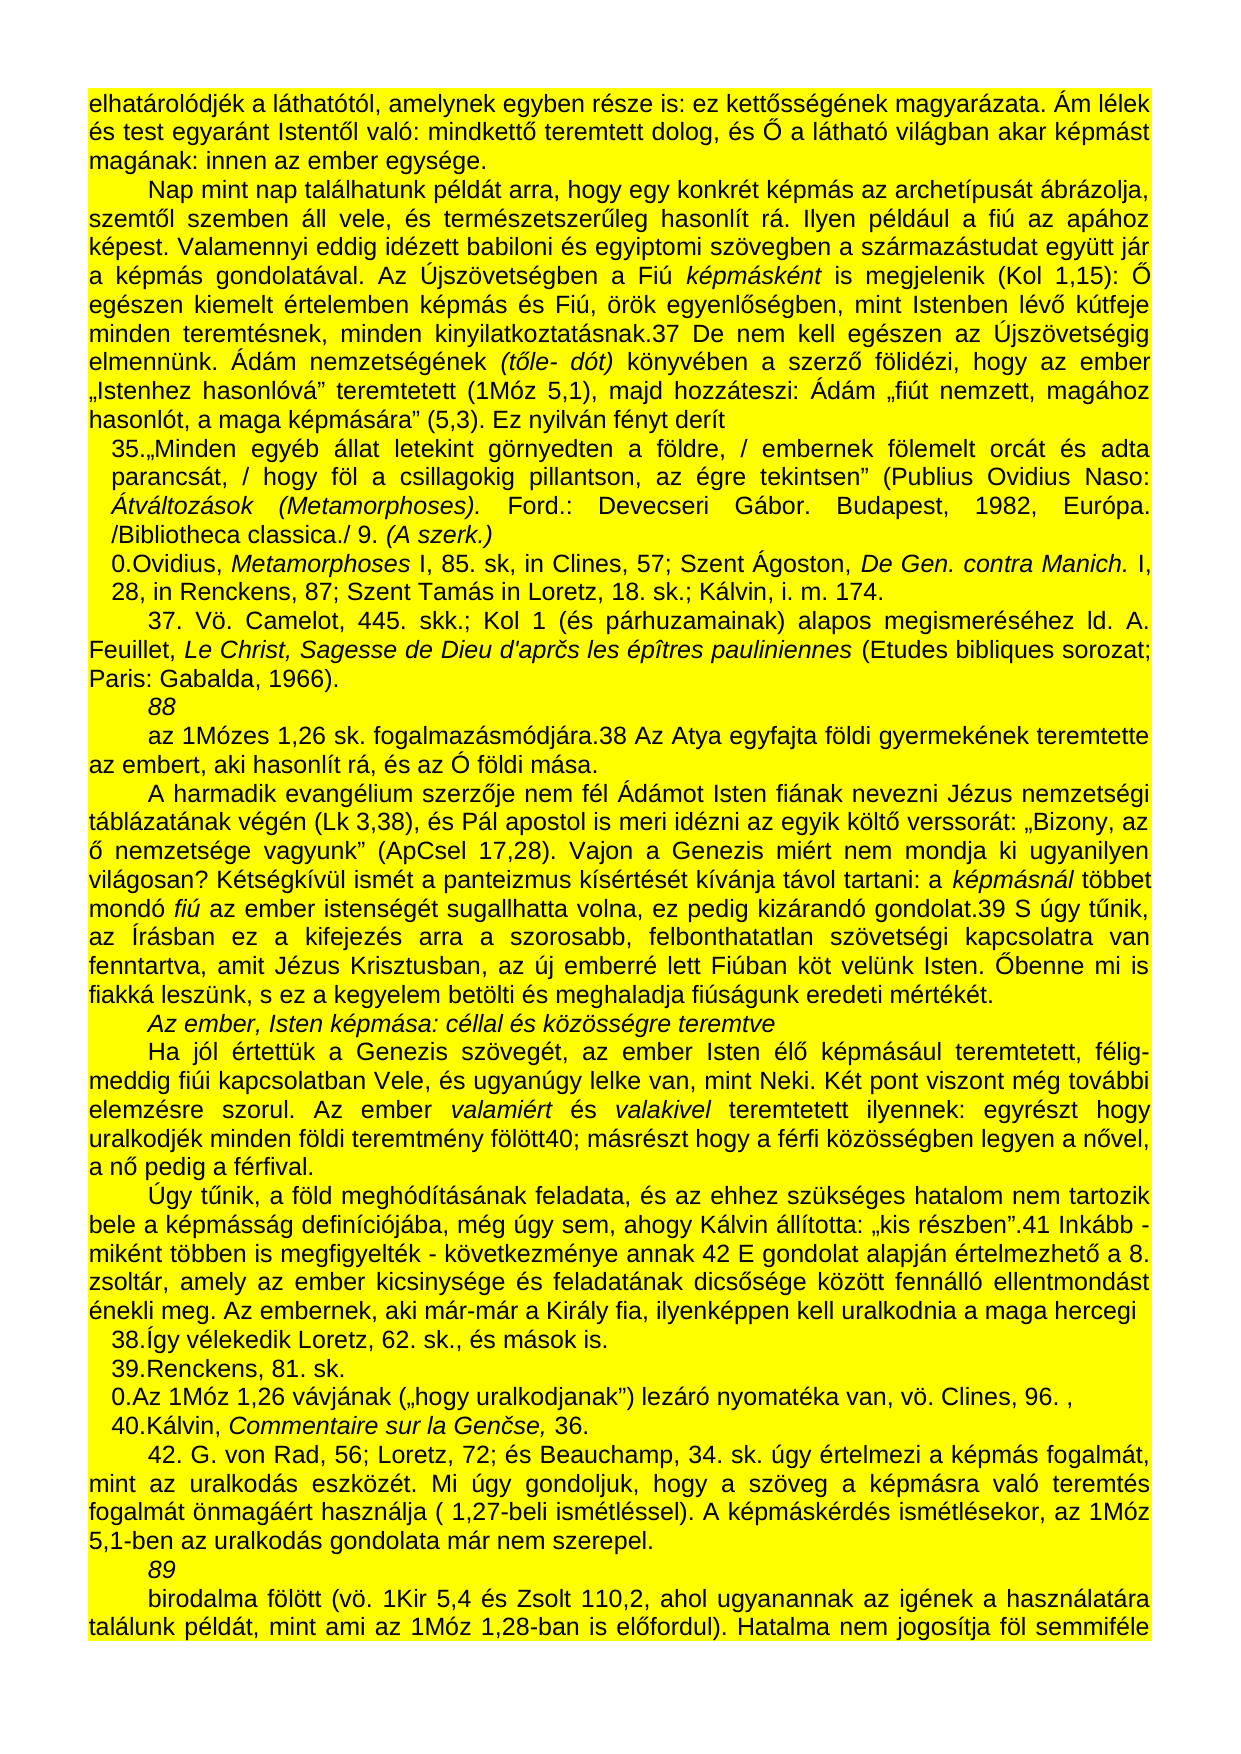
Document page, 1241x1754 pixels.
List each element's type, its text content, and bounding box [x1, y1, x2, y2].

text A harmadik evangélium szerzője nem fél Ádámot Isten fiának nevezni Jézus nemzetségi táblázatának végén (Lk 3,38), és Pál apostol is meri idézni az egyik költő verssorát: „Bizony, az ő nemzetsége vagyunk” (ApCsel 17,28). Vajon a Genezis miért nem mondja ki ugyanilyen világosan? Kétségkívül ismét a panteizmus kísértését kívánja távol tartani: a képmásnál többet mondó fiú az ember istenségét sugallhatta volna, ez pedig kizárandó gondolat.39 S úgy tűnik, az Írásban ez a kifejezés arra a szorosabb, felbonthatatlan szövetségi kapcsolatra van fenntartva, amit Jézus Krisztusban, az új emberré lett Fiúban köt velünk Isten. Őbenne mi is fiakká leszünk, s ez a kegyelem betölti és meghaladja fiúságunk eredeti mértékét. [88, 778, 1152, 1008]
text Úgy tűnik, a föld meghódításának feladata, és az ehhez szükséges hatalom nem tartozik bele a képmásság definíciójába, még úgy sem, ahogy Kálvin állította: „kis részben”.41 Inkább - miként többen is megfigyelték - következménye annak 42 E gondolat alapján értelmezhető a 8. zsoltár, amely az ember kicsinysége és feladatának dicsősége között fennálló ellentmondást énekli meg. Az embernek, aki már-már a Király fia, ilyenképpen kell uralkodnia a maga hercegi [88, 1181, 1152, 1325]
text birodalma fölött (vö. 1Kir 5,4 és Zsolt 110,2, ahol ugyanannak az igének a használatára találunk példát, mint ami az 1Móz 1,28-ban is előfordul). Hatalma nem jogosítja föl semmiféle [88, 1583, 1152, 1641]
text az 1Mózes 1,26 sk. fogalmazásmódjára.38 Az Atya egyfajta földi gyermekének teremtette az embert, aki hasonlít rá, és az Ó földi mása. [88, 721, 1152, 778]
text 42. G. von Rad, 56; Loretz, 72; és Beauchamp, 34. sk. úgy értelmezi a képmás fogalmát, mint az uralkodás eszközét. Mi úgy gondoljuk, hogy a szöveg a képmásra való teremtés fogalmát önmagáért használja ( 1,27-beli ismétléssel). A képmáskérdés ismétlésekor, az 1Móz 5,1-ben az uralkodás gondolata már nem szerepel. [88, 1440, 1152, 1555]
list Az 1Móz 1,26 vávjának („hogy uralkodjanak”) lezáró nyomatéka van, vö. Clines, 96. , [88, 1382, 1152, 1411]
text 88 [88, 692, 1152, 721]
list Kálvin, Commentaire sur la Genčse, 36. [88, 1411, 1152, 1440]
text 89 [88, 1555, 1152, 1583]
list Így vélekedik Loretz, 62. sk., és mások is. [88, 1325, 1152, 1353]
text Ha jól értettük a Genezis szövegét, az ember Isten élő képmásául teremtetett, félig-meddig fiúi kapcsolatban Vele, és ugyanúgy lelke van, mint Neki. Két pont viszont még további elemzésre szorul. Az ember valamiért és valakivel teremtetett ilyennek: egyrészt hogy uralkodjék minden földi teremtmény fölött40; másrészt hogy a férfi közösségben legyen a nővel, a nő pedig a férfival. [88, 1037, 1152, 1181]
text Nap mint nap találhatunk példát arra, hogy egy konkrét képmás az archetípusát ábrázolja, szemtől szemben áll vele, és természetszerűleg hasonlít rá. Ilyen például a fiú az apához képest. Valamennyi eddig idézett babiloni és egyiptomi szövegben a származástudat együtt jár a képmás gondolatával. Az Újszövetségben a Fiú képmásként is megjelenik (Kol 1,15): Ő egészen kiemelt értelemben képmás és Fiú, örök egyenlőségben, mint Istenben lévő kútfeje minden teremtésnek, minden kinyilatkoztatásnak.37 De nem kell egészen az Újszövetségig elmennünk. Ádám nemzetségének (tőle- dót) könyvében a szerző fölidézi, hogy az ember „Istenhez hasonlóvá” teremtetett (1Móz 5,1), majd hozzáteszi: Ádám „fiút nemzett, magához hasonlót, a maga képmására” (5,3). Ez nyilván fényt derít [88, 175, 1152, 433]
list „Minden egyéb állat letekint görnyedten a földre, / embernek fölemelt orcát és adta parancsát, / hogy föl a csillagokig pillantson, az égre tekintsen” (Publius Ovidius Naso: Átváltozások (Metamorphoses). Ford.: Devecseri Gábor. Budapest, 1982, Európa. /Bibliotheca classica./ 9. (A szerk.) [88, 433, 1152, 548]
list Ovidius, Metamorphoses I, 85. sk, in Clines, 57; Szent Ágoston, De Gen. contra Manich. I, 28, in Renckens, 87; Szent Tamás in Loretz, 18. sk.; Kálvin, i. m. 174. [88, 548, 1152, 606]
text 37. Vö. Camelot, 445. skk.; Kol 1 (és párhuzamainak) alapos megismeréséhez ld. A. Feuillet, Le Christ, Sagesse de Dieu d'aprčs les épîtres pauliniennes (Etudes bibliques sorozat; Paris: Gabalda, 1966). [88, 606, 1152, 692]
list Renckens, 81. sk. [88, 1353, 1152, 1382]
text elhatárolódjék a láthatótól, amelynek egyben része is: ez kettősségének magyarázata. Ám lélek és test egyaránt Istentől való: mindkettő teremtett dolog, és Ő a látható világban akar képmást magának: innen az ember egysége. [88, 88, 1152, 175]
text Az ember, Isten képmása: céllal és közösségre teremtve [88, 1008, 1152, 1037]
